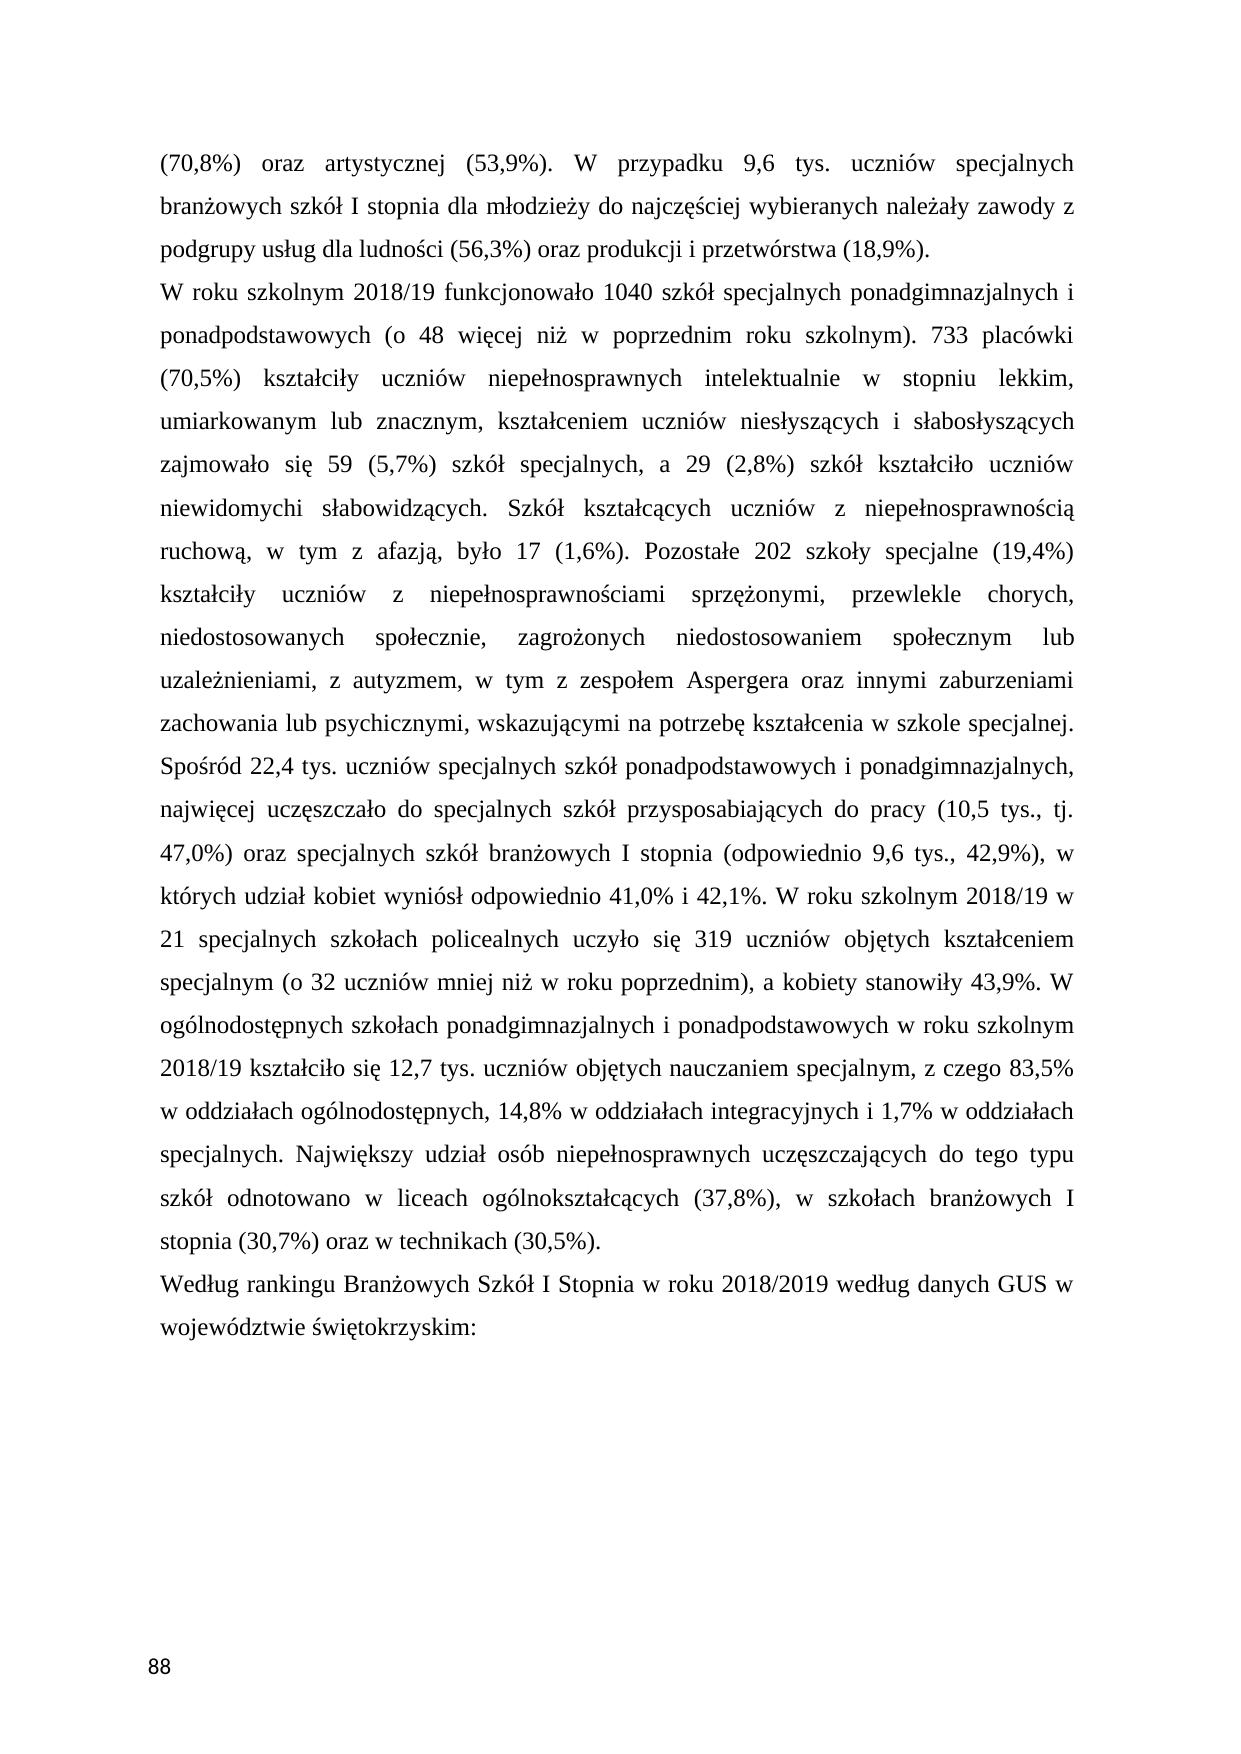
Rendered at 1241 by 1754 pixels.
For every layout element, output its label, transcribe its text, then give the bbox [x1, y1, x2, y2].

text Według rankingu Branżowych Szkół I Stopnia w roku 2018/2019 według danych GUS w województwie świętokrzyskim: [160, 1269, 1075, 1341]
text (70,8%) oraz artystycznej (53,9%). W przypadku 9,6 tys. uczniów specjalnych branżowych szkół I stopnia dla młodzieży do najczęściej wybieranych należały zawody z podgrupy usług dla ludności (56,3%) oraz produkcji i przetwórstwa (18,9%). [160, 148, 1075, 263]
text W roku szkolnym 2018/19 funkcjonowało 1040 szkół specjalnych ponadgimnazjalnych i ponadpodstawowych (o 48 więcej niż w poprzednim roku szkolnym). 733 placówki (70,5%) kształciły uczniów niepełnosprawnych intelektualnie w stopniu lekkim, umiarkowanym lub znacznym, kształceniem uczniów niesłyszących i słabosłyszących zajmowało się 59 (5,7%) szkół specjalnych, a 29 (2,8%) szkół kształciło uczniów niewidomychi słabowidzących. Szkół kształcących uczniów z niepełnosprawnością ruchową, w tym z afazją, było 17 (1,6%). Pozostałe 202 szkoły specjalne (19,4%) kształciły uczniów z niepełnosprawnościami sprzężonymi, przewlekle chorych, niedostosowanych społecznie, zagrożonych niedostosowaniem społecznym lub uzależnieniami, z autyzmem, w tym z zespołem Aspergera oraz innymi zaburzeniami zachowania lub psychicznymi, wskazującymi na potrzebę kształcenia w szkole specjalnej. Spośród 22,4 tys. uczniów specjalnych szkół ponadpodstawowych i ponadgimnazjalnych, najwięcej uczęszczało do specjalnych szkół przysposabiających do pracy (10,5 tys., tj. 47,0%) oraz specjalnych szkół branżowych I stopnia (odpowiednio 9,6 tys., 42,9%), w których udział kobiet wyniósł odpowiednio 41,0% i 42,1%. W roku szkolnym 2018/19 w 21 specjalnych szkołach policealnych uczyło się 319 uczniów objętych kształceniem specjalnym (o 32 uczniów mniej niż w roku poprzednim), a kobiety stanowiły 43,9%. W ogólnodostępnych szkołach ponadgimnazjalnych i ponadpodstawowych w roku szkolnym 2018/19 kształciło się 12,7 tys. uczniów objętych nauczaniem specjalnym, z czego 83,5% w oddziałach ogólnodostępnych, 14,8% w oddziałach integracyjnych i 1,7% w oddziałach specjalnych. Największy udział osób niepełnosprawnych uczęszczających do tego typu szkół odnotowano w liceach ogólnokształcących (37,8%), w szkołach branżowych I stopnia (30,7%) oraz w technikach (30,5%). [160, 277, 1075, 1254]
